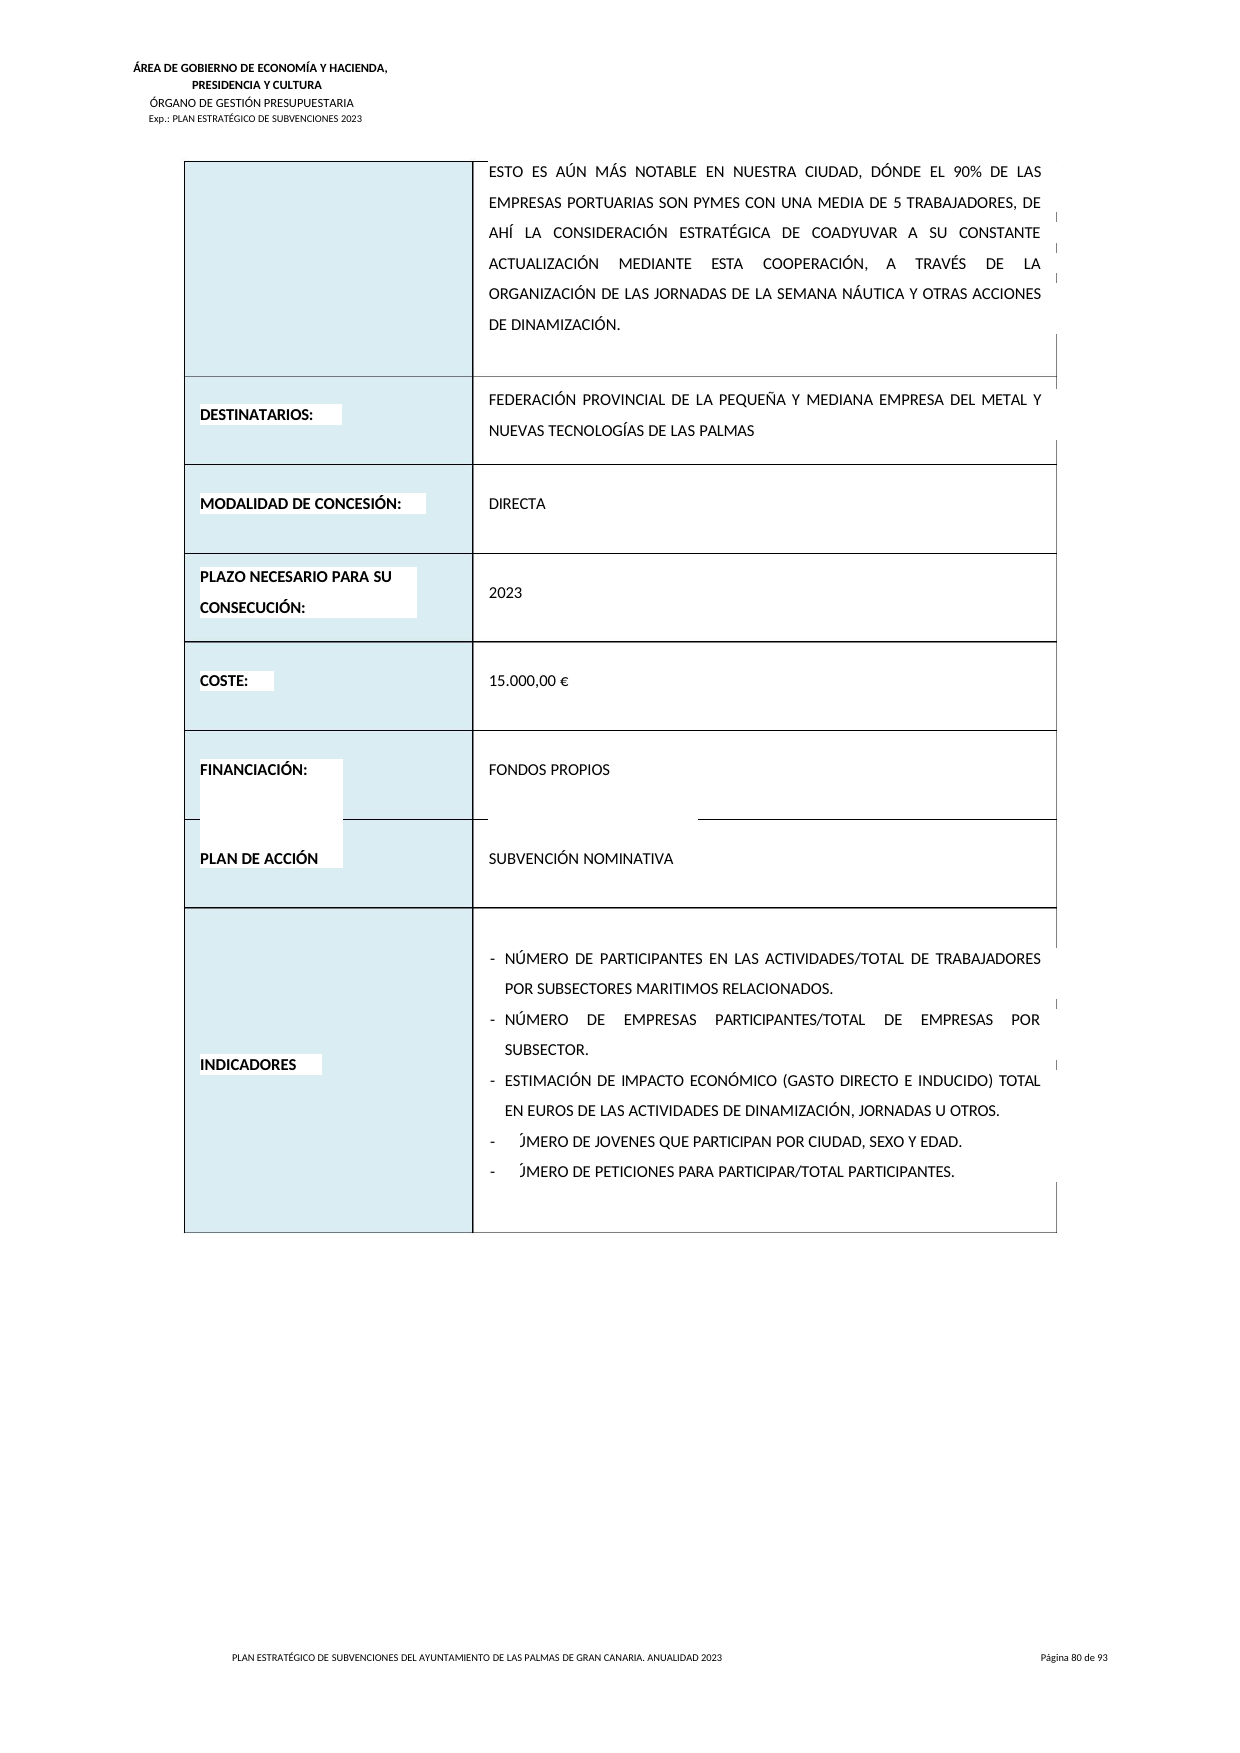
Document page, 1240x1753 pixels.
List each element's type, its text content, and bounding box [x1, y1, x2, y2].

text PLAN ESTRATÉGICO DE SUBVENCIONES DEL AYUNTAMIENTO DE LAS PALMAS DE GRAN CANARIA. ANUALIDAD 2023 [232, 1652, 746, 1664]
text DIRECTA [488, 493, 572, 514]
text - [490, 1131, 520, 1151]
text FINANCIACIÓN: [200, 759, 343, 779]
text - [490, 1070, 504, 1090]
text ÓRGANO DE GESTIÓN PRESUPUESTARIA [149, 95, 412, 110]
text INDICADORES [200, 1054, 322, 1075]
text 2 [488, 582, 497, 602]
text ESTO ES AÚN MÁS NOTABLE EN NUESTRA CIUDAD, DÓNDE EL 90% DE LAS [488, 161, 1065, 182]
text AHÍ LA CONSIDERACIÓN ESTRATÉGICA DE COADYUVAR [488, 222, 908, 243]
text NÚMERO DE EMPRESAS PARTICIPANTES/TOTAL DE EMPRESAS POR [504, 1009, 1065, 1029]
text PRESIDENCIA Y CULTURA [192, 77, 412, 93]
text SUBSECTOR. [504, 1039, 1065, 1060]
text 15.000,00 € [488, 671, 593, 691]
text EMPRESAS PORTUARIAS SON PYMES CON UNA MEDIA DE 5 TRABAJADORES, DE [488, 192, 1065, 212]
text MODALIDAD DE CONCESIÓN: [200, 493, 426, 514]
text EN EUROS DE LAS ACTIVIDADES DE DINAMIZACIÓN, JORNADAS U OTROS. [504, 1100, 1065, 1121]
text Página 80 de 93 [1041, 1652, 1123, 1664]
text ORGANIZACIÓN DE LAS JORNADAS DE LA SEMANA NÁUTICA Y OTRAS ACCIONES [488, 283, 1066, 304]
text 023 [497, 582, 547, 602]
text SUBVENCIÓN NOMINATIVA [488, 848, 698, 868]
text POR SUBSECTORES MARITIMOS RELACIONADOS. [504, 978, 1065, 999]
text PLAN DE ACCIÓN [200, 848, 343, 868]
text NUEVAS TECNOLOGÍAS DE LAS PALMAS [488, 420, 1065, 440]
text NÚMERO DE PETICIONES PARA PARTICIPAR/TOTAL PARTICIPANTES. [520, 1161, 1065, 1182]
text DE DINAMIZACIÓN. [488, 314, 1066, 334]
text ACTUALIZACIÓN MEDIANTE ESTA COOPERACIÓN, [488, 253, 886, 273]
text Exp.: PLAN ESTRATÉGICO DE SUBVENCIONES 2023 [149, 112, 412, 125]
text PLAZO NECESARIO PARA SU [200, 567, 417, 587]
text SU CONSTANTE [929, 222, 1065, 243]
text - [490, 948, 504, 968]
text - [490, 1161, 520, 1182]
text DESTINATARIOS: [200, 404, 342, 425]
text NÚMERO DE JOVENES QUE PARTICIPAN POR CIUDAD, SEXO Y EDAD. [520, 1131, 1065, 1151]
text ESTIMACIÓN DE IMPACTO ECONÓMICO (GASTO DIRECTO E INDUCIDO) TOTAL [504, 1070, 1065, 1090]
text A [886, 253, 915, 273]
text COSTE: [200, 671, 274, 691]
text ÁREA DE GOBIERNO DE ECONOMÍA Y HACIENDA, [133, 60, 412, 75]
text FEDERACIÓN PROVINCIAL DE LA PEQUEÑA Y MEDIANA EMPRESA DEL METAL Y [488, 389, 1065, 410]
text - [490, 1009, 504, 1029]
text TRAVÉS DE LA [915, 253, 1065, 273]
text A [908, 222, 929, 243]
text CONSECUCIÓN: [200, 597, 417, 618]
text FONDOS PROPIOS [488, 759, 698, 779]
text NÚMERO DE PARTICIPANTES EN LAS ACTIVIDADES/TOTAL DE TRABAJADORES [504, 948, 1065, 968]
